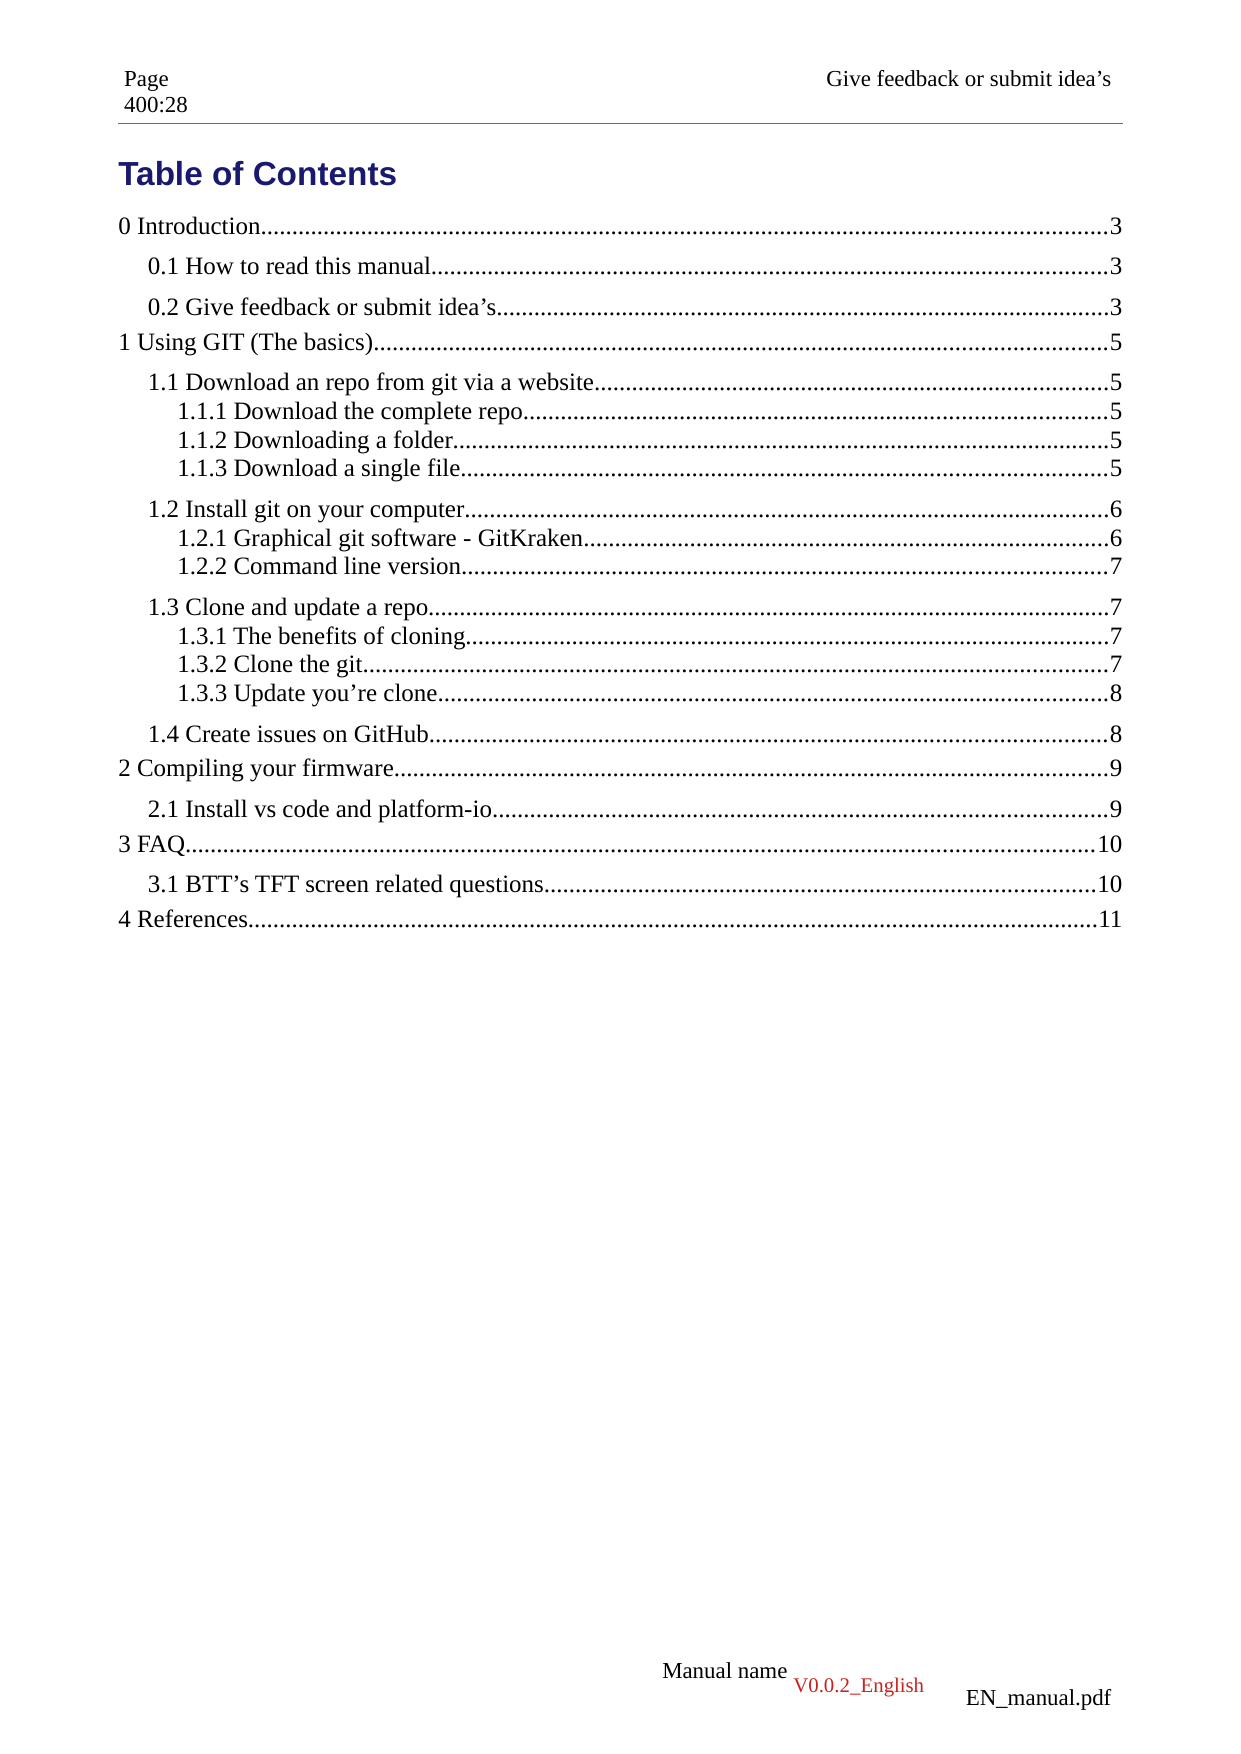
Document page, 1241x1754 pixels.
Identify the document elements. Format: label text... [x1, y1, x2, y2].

text 1.3 Clone and update a repo 7 [148, 592, 1122, 621]
text 0 Introduction 3 [118, 211, 1122, 240]
text 1.1.1 Download the complete repo 5 [177, 396, 1122, 425]
text 1.1.3 Download a single file 5 [177, 453, 1122, 482]
text 1.2.2 Command line version 7 [177, 551, 1122, 580]
text 1.2.1 Graphical git software - GitKraken 6 [177, 523, 1122, 551]
text 1.3.3 Update you’re clone 8 [177, 678, 1122, 707]
text 1 Using GIT (The basics) 5 [118, 327, 1122, 355]
text 1.1 Download an repo from git via a website 5 [148, 367, 1122, 396]
text 4 References 11 [118, 904, 1122, 933]
subtitle Table of Contents [118, 154, 1122, 192]
text 1.3.1 The benefits of cloning 7 [177, 621, 1122, 649]
text 0.1 How to read this manual 3 [148, 251, 1122, 280]
text 3 FAQ 10 [118, 829, 1122, 857]
text 3.1 BTT’s TFT screen related questions 10 [148, 869, 1122, 898]
text 1.3.2 Clone the git 7 [177, 649, 1122, 678]
text 1.4 Create issues on GitHub 8 [148, 719, 1122, 747]
text 1.1.2 Downloading a folder 5 [177, 425, 1122, 453]
text 2 Compiling your firmware 9 [118, 753, 1122, 782]
text 2.1 Install vs code and platform-io 9 [148, 794, 1122, 823]
text 0.2 Give feedback or submit idea’s 3 [148, 292, 1122, 321]
text 1.2 Install git on your computer 6 [148, 494, 1122, 523]
